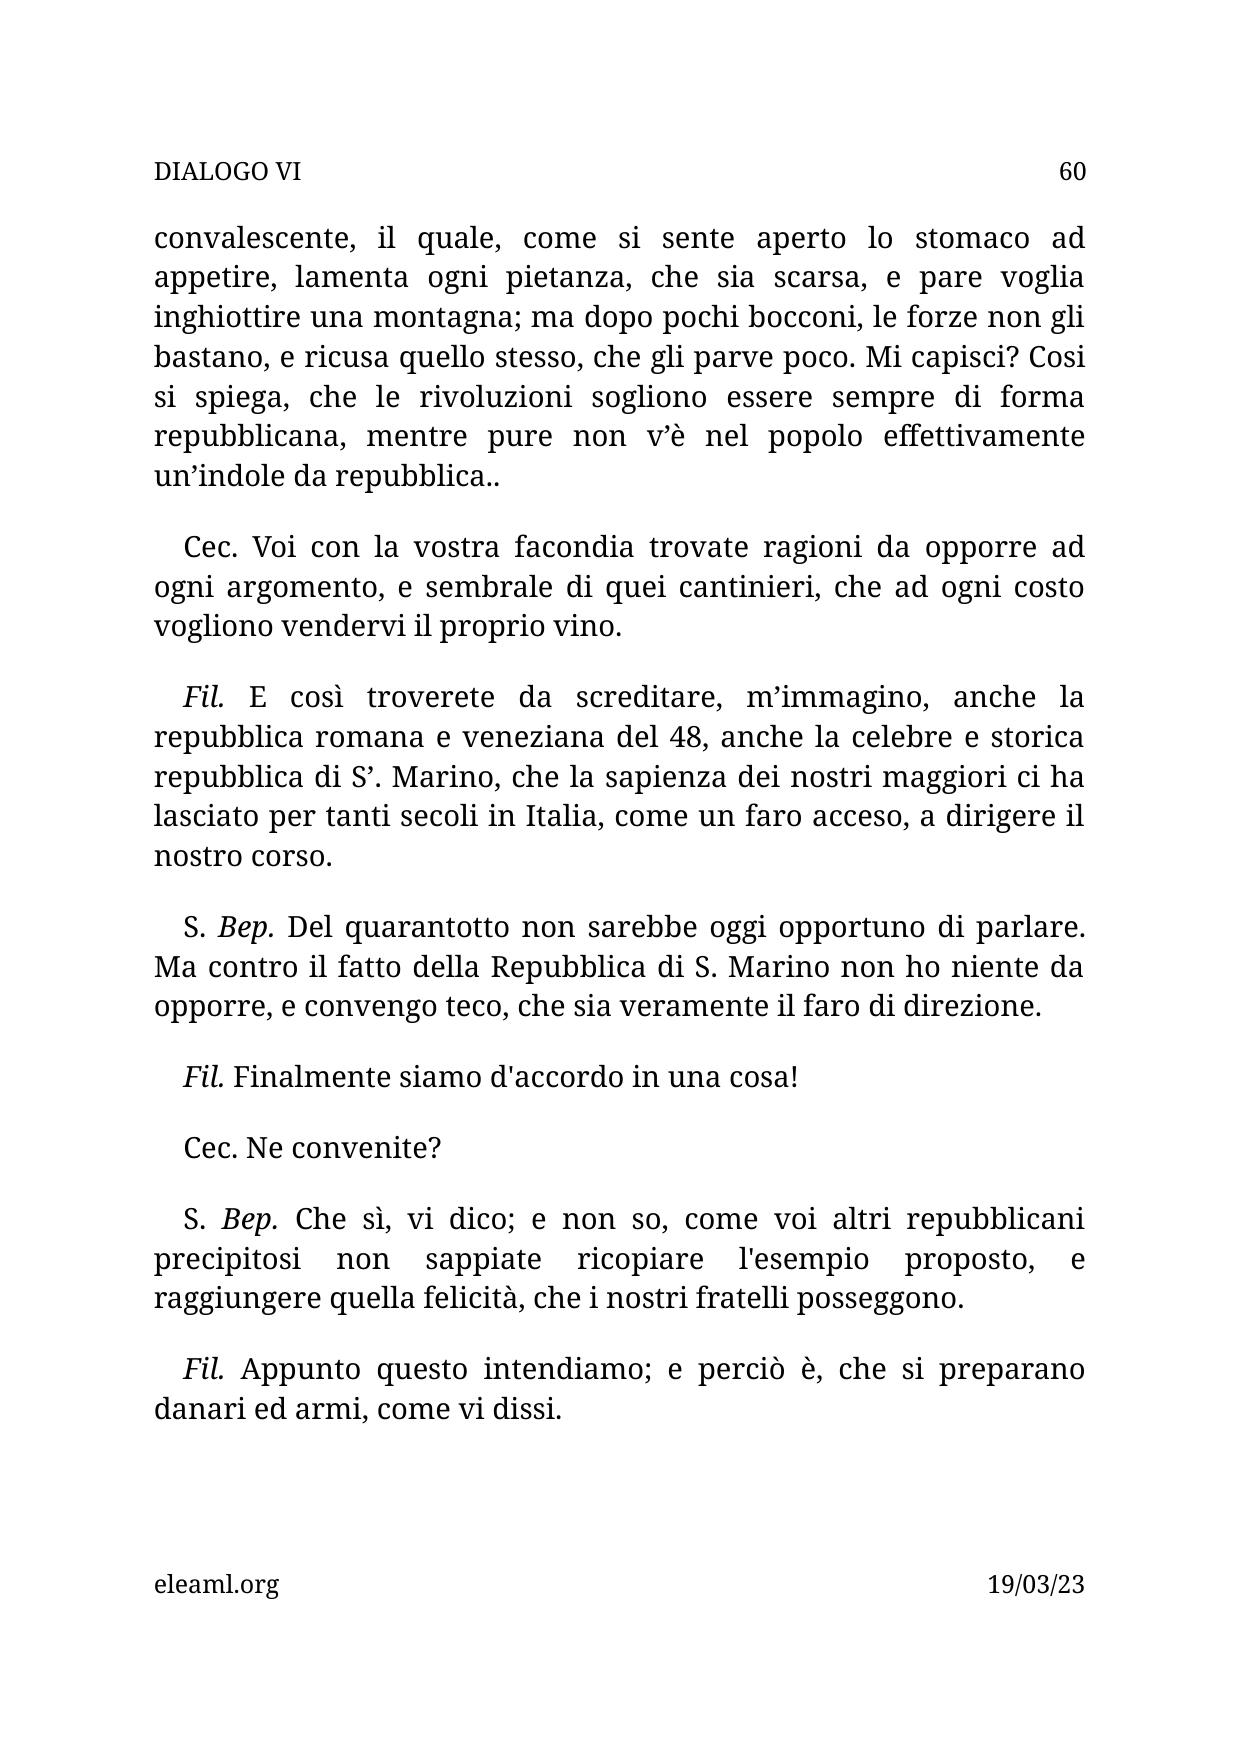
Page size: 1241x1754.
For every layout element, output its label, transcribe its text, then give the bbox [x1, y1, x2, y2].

text Fil. E così troverete da screditare, m’immagino, anche la repubblica romana e veneziana del 48, anche la celebre e storica repubblica di S’. Marino, che la sapienza dei nostri maggiori ci ha lasciato per tanti secoli in Italia, come un faro acceso, a dirigere il nostro corso. [153, 676, 1087, 875]
text Fil. Finalmente siamo d'accordo in una cosa! [153, 1056, 1087, 1096]
text S. Bep. Del quarantotto non sarebbe oggi opportuno di parlare. Ma contro il fatto della Repubblica di S. Marino non ho niente da opporre, e convengo teco, che sia veramente il faro di direzione. [153, 906, 1087, 1025]
text convalescente, il quale, come si sente aperto lo stomaco ad appetire, lamenta ogni pietanza, che sia scarsa, e pare voglia inghiottire una montagna; ma dopo pochi bocconi, le forze non gli bastano, e ricusa quello stesso, che gli parve poco. Mi capisci? Cosi si spiega, che le rivoluzioni sogliono essere sempre di forma repubblicana, mentre pure non v’è nel popolo effettivamente un’indole da repubblica.. [153, 217, 1087, 495]
text Fil. Appunto questo intendiamo; e perciò è, che si preparano danari ed armi, come vi dissi. [153, 1349, 1087, 1428]
text Cec. Voi con la vostra facondia trovate ragioni da opporre ad ogni argomento, e sembrale di quei cantinieri, che ad ogni costo vogliono vendervi il proprio vino. [153, 526, 1087, 645]
text Cec. Ne convenite? [153, 1127, 1087, 1167]
text S. Bep. Che sì, vi dico; e non so, come voi altri repubblicani precipitosi non sappiate ricopiare l'esempio proposto, e raggiungere quella felicità, che i nostri fratelli posseggono. [153, 1198, 1087, 1317]
